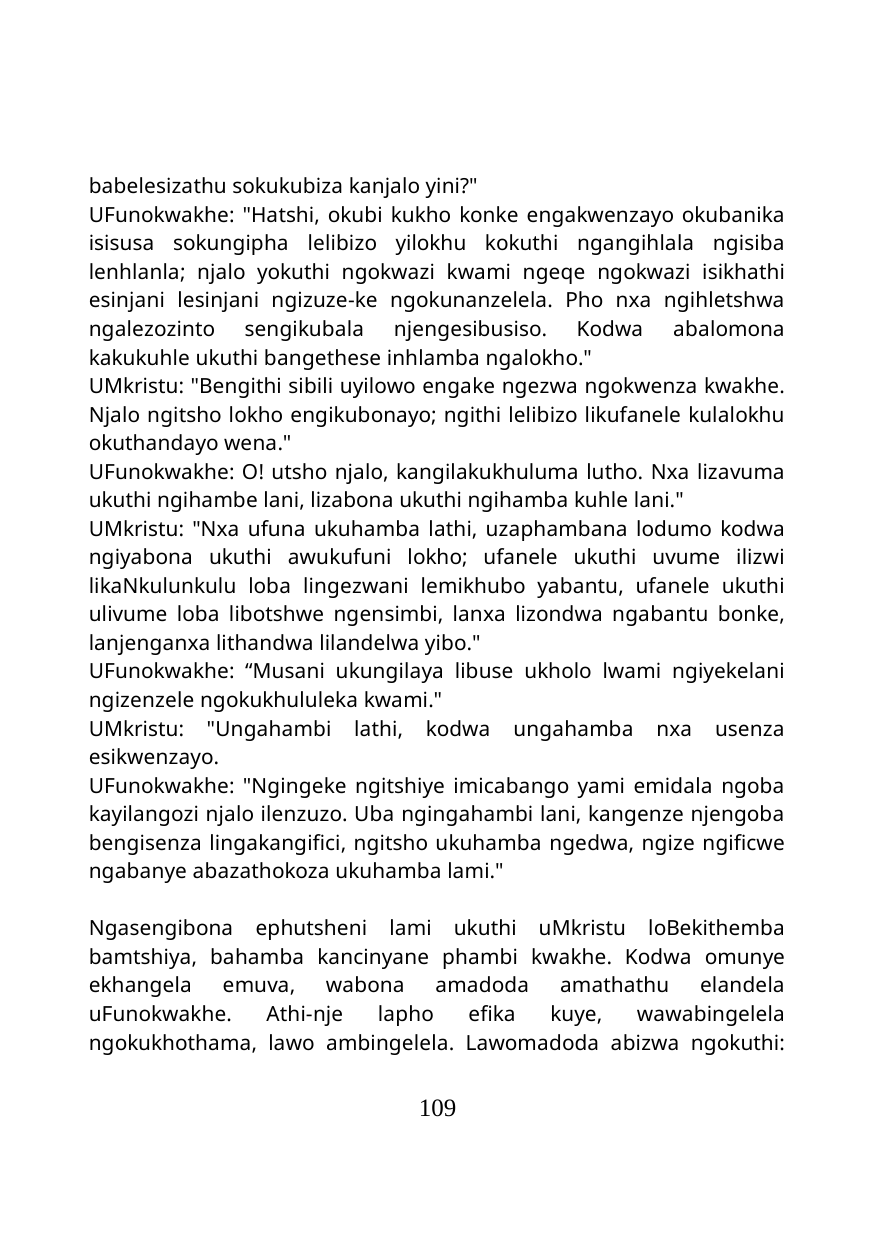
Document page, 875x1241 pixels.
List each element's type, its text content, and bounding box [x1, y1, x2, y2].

text Ngasengibona ephutsheni lami ukuthi uMkristu loBekithemba bamtshiya, bahamba kancinyane phambi kwakhe. Kodwa omunye ekhangela emuva, wabona amadoda amathathu elandela uFunokwakhe. Athi-nje lapho efika kuye, wawabingelela ngokukhothama, lawo ambingelela. Lawomadoda abizwa ngokuthi: [88, 913, 786, 1056]
text babelesizathu sokukubiza kanjalo yini?" [88, 171, 786, 200]
text UFunokwakhe: "Ngingeke ngitshiye imicabango yami emidala ngoba kayilangozi njalo ilenzuzo. Uba ngingahambi lani, kangenze njengoba bengisenza lingakangifici, ngitsho ukuhamba ngedwa, ngize ngificwe ngabanye abazathokoza ukuhamba lami." [88, 771, 786, 885]
text UMkristu: "Ungahambi lathi, kodwa ungahamba nxa usenza esikwenzayo. [88, 713, 786, 771]
text UFunokwakhe: "Hatshi, okubi kukho konke engakwenzayo okubanika isisusa sokungipha lelibizo yilokhu kokuthi ngangihlala ngisiba lenhlanla; njalo yokuthi ngokwazi kwami ngeqe ngokwazi isikhathi esinjani lesinjani ngizuze-ke ngokunanzelela. Pho nxa ngihletshwa ngalezozinto sengikubala njengesibusiso. Kodwa abalomona kakukuhle ukuthi bangethese inhlamba ngalokho." [88, 200, 786, 371]
text UMkristu: "Bengithi sibili uyilowo engake ngezwa ngokwenza kwakhe. Njalo ngitsho lokho engikubonayo; ngithi lelibizo likufanele kulalokhu okuthandayo wena." [88, 371, 786, 457]
text UFunokwakhe: “Musani ukungilaya libuse ukholo lwami ngiyekelani ngizenzele ngokukhululeka kwami." [88, 656, 786, 713]
text UFunokwakhe: O! utsho njalo, kangilakukhuluma lutho. Nxa lizavuma ukuthi ngihambe lani, lizabona ukuthi ngihamba kuhle lani." [88, 457, 786, 514]
text UMkristu: "Nxa ufuna ukuhamba lathi, uzaphambana lodumo kodwa ngiyabona ukuthi awukufuni lokho; ufanele ukuthi uvume ilizwi likaNkulunkulu loba lingezwani lemikhubo yabantu, ufanele ukuthi ulivume loba libotshwe ngensimbi, lanxa lizondwa ngabantu bonke, lanjenganxa lithandwa lilandelwa yibo." [88, 514, 786, 656]
